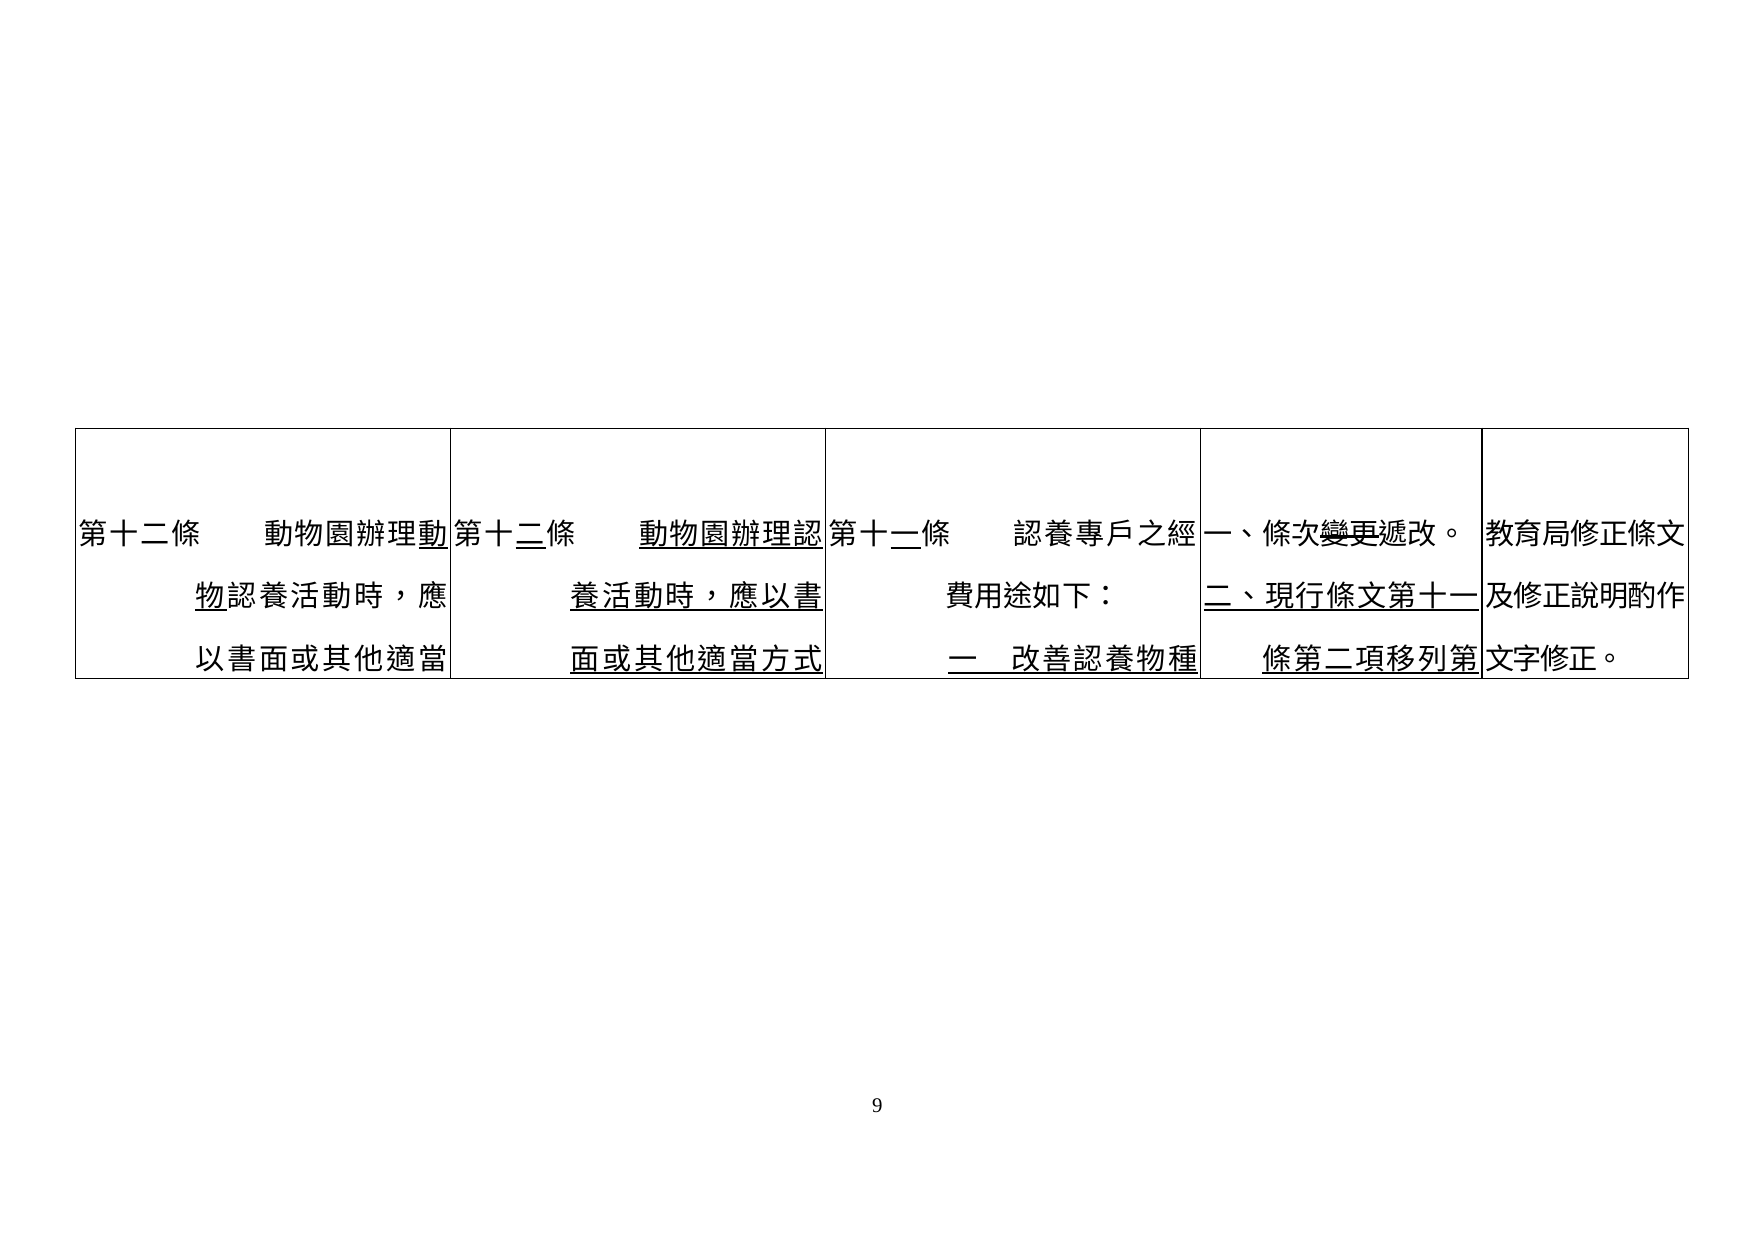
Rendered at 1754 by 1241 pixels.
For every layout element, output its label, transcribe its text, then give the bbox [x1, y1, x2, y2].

table_cell 第十一條 認養專戶之經費用途如下： 一 改善認養物種 [826, 429, 1200, 677]
table_cell 第十二條 動物園辦理認養活動時，應以書面或其他適當方式 [451, 429, 825, 677]
table_cell 一、條次變更遞改。 二、現行條文第十一條第二項移列第 [1201, 429, 1481, 677]
table_cell 教育局修正條文及修正說明酌作文字修正。 [1483, 429, 1688, 677]
table_cell 第十二條 動物園辦理動物認養活動時，應以書面或其他適當 [76, 429, 450, 677]
